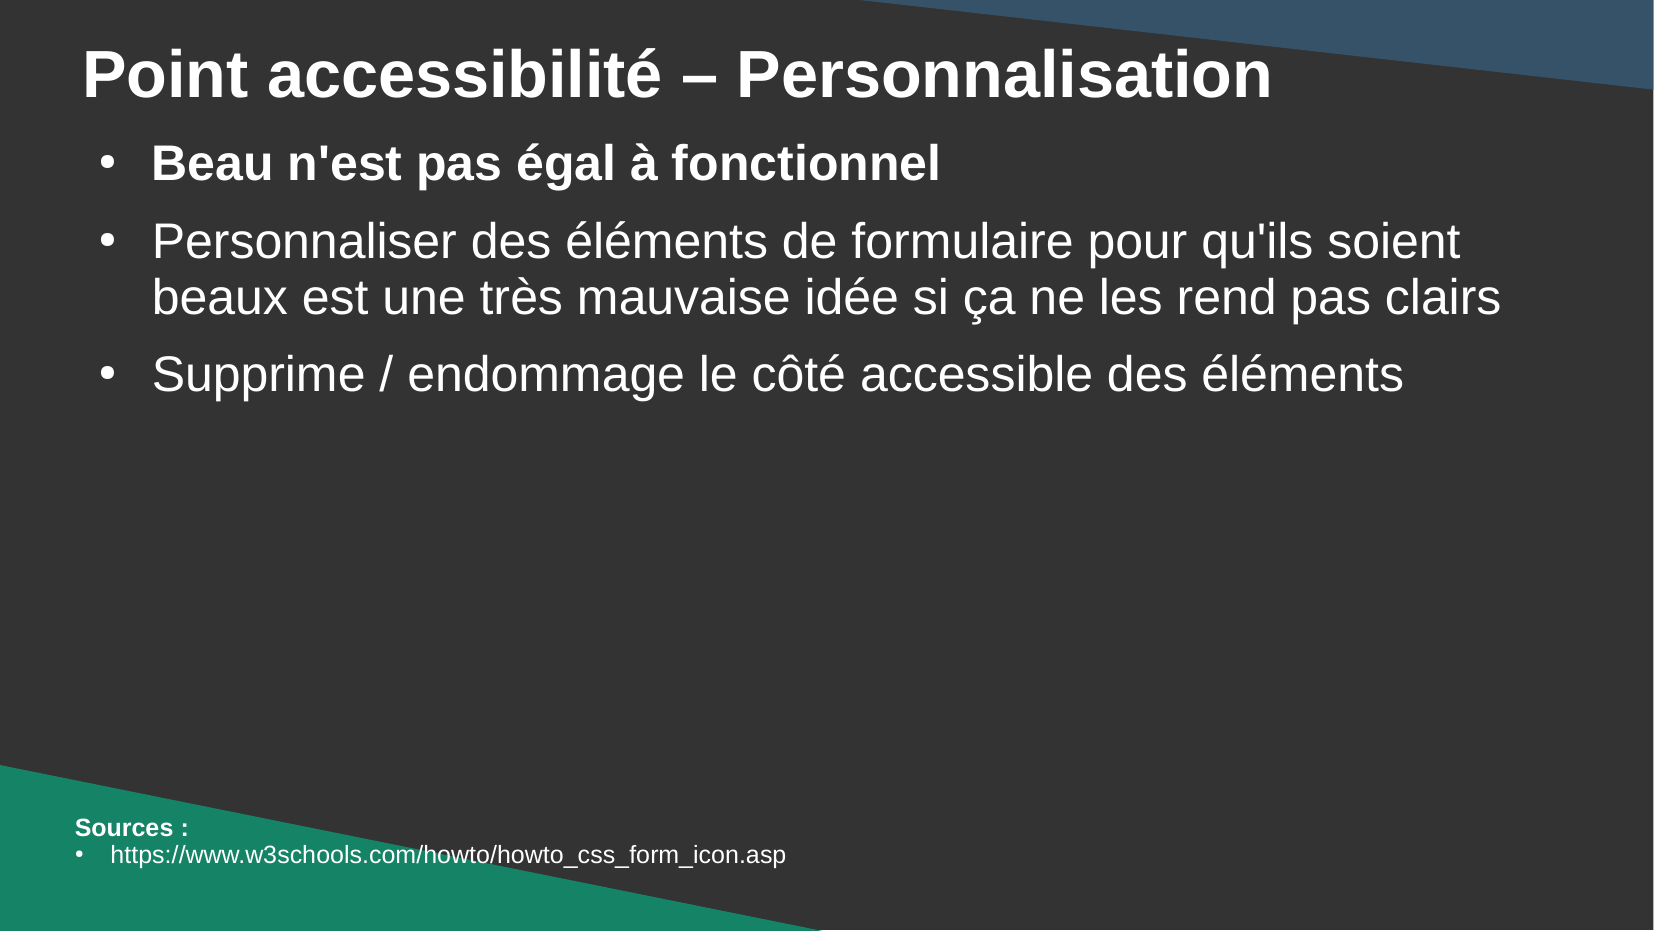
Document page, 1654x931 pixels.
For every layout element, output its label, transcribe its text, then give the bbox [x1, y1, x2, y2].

text_box [859, 0, 1654, 90]
text_box [0, 765, 823, 931]
title Point accessibilité – Personnalisation [82, 37, 1571, 122]
list Beau n'est pas égal à fonctionnel Personnaliser des éléments de formulaire pour qu'ils soient beaux est une très mauvaise idée si ça ne les rend pas clairs Supprime / endommage le côté accessible des éléments [80, 135, 1605, 438]
text_box Sources : https://www.w3schools.com/howto/howto_css_form_icon.asp [60, 805, 1546, 919]
